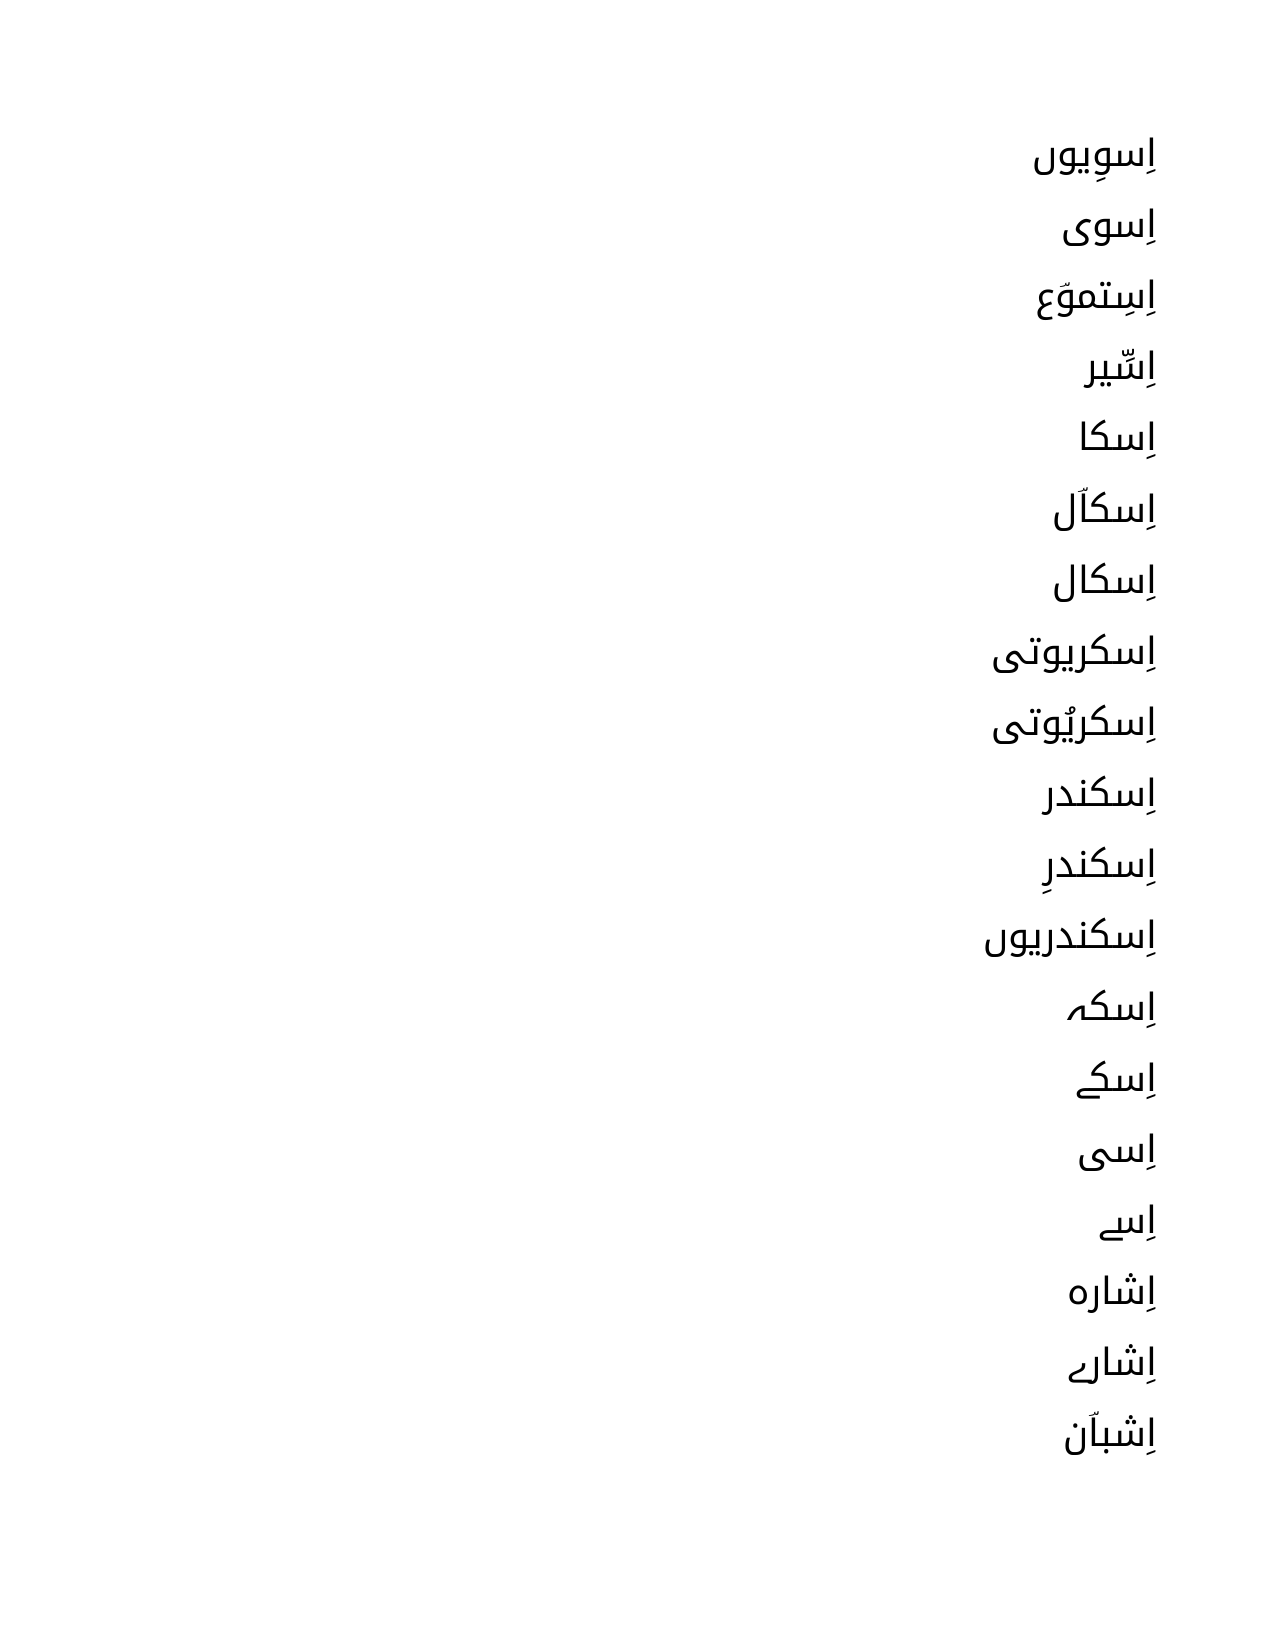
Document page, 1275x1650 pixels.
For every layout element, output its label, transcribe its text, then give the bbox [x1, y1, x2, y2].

text اِسکا [118, 403, 1157, 474]
text اِسکال [118, 545, 1157, 616]
text اِسکہ [118, 972, 1157, 1043]
text اِسکریوتی [118, 616, 1157, 687]
text اِسِتموؔع [118, 260, 1157, 332]
text اِسوی [118, 189, 1157, 260]
text اِشباؔن [118, 1399, 1157, 1470]
text اِسی [118, 1114, 1157, 1185]
text اِسوِیوں [118, 118, 1157, 189]
text اِسکے [118, 1043, 1157, 1114]
text اِسکاؔل [118, 474, 1157, 545]
text اِسکندر [118, 758, 1157, 829]
text اِسکندرِ [118, 829, 1157, 901]
text اِشارے [118, 1328, 1157, 1399]
text اِسِّیر [118, 332, 1157, 403]
text اِسکندریوں [118, 901, 1157, 972]
text اِسکریُوتی [118, 687, 1157, 758]
text اِشارہ [118, 1256, 1157, 1328]
text اِسے [118, 1185, 1157, 1256]
